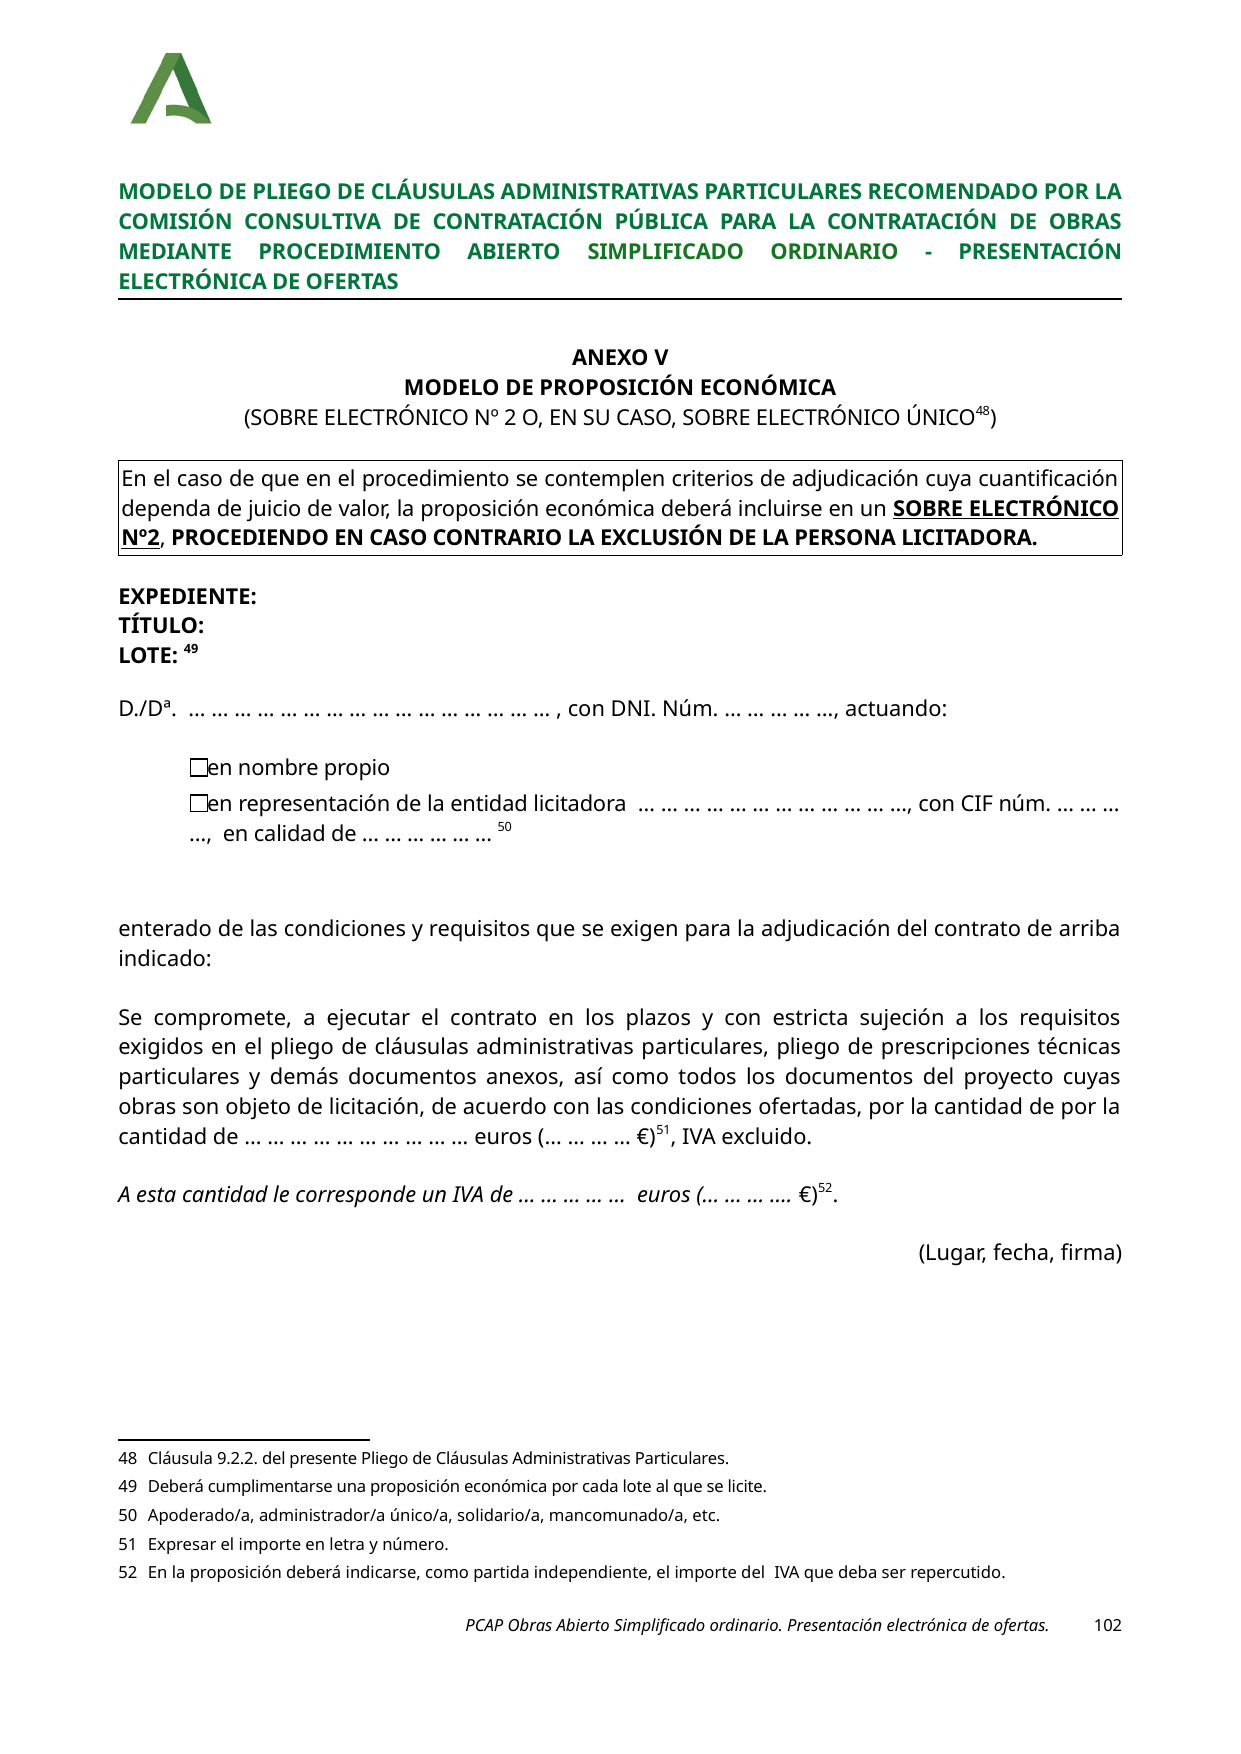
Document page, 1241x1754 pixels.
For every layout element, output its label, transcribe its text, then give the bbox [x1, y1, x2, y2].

text ANEXO V [118, 342, 1122, 372]
text D./Dª. … … … … … … … … … … … … … … … … , con DNI. Núm. … … … … …, actuando: [118, 693, 1122, 723]
text en representación de la entidad licitadora … … … … … … … … … … … …, con CIF núm. … … … …, en calidad de … … … … … … [189, 788, 1122, 848]
text Deberá cumplimentarse una proposición económica por cada lote al que se licite. [118, 1475, 1122, 1498]
text (Lugar, fecha, firma) [118, 1237, 1122, 1267]
text Cláusula 9.2.2. del presente Pliego de Cláusulas Administrativas Particulares. [118, 1446, 1122, 1469]
text Apoderado/a, administrador/a único/a, solidario/a, mancomunado/a, etc. [118, 1504, 1122, 1526]
text En el caso de que en el procedimiento se contemplen criterios de adjudicación cuya cuantificación dependa de juicio de valor, la proposición económica deberá incluirse en un SOBRE ELECTRÓNICO Nº2, PROCEDIENDO EN CASO CONTRARIO LA EXCLUSIÓN DE LA PERSONA LICITADORA. [119, 461, 1122, 555]
picture [127, 48, 216, 128]
text TÍTULO: [118, 611, 1122, 640]
text MODELO DE PROPOSICIÓN ECONÓMICA [118, 372, 1122, 402]
text Expresar el importe en letra y número. [118, 1532, 1122, 1555]
text A esta cantidad le corresponde un IVA de … … … … … euros (… … … …. €). [118, 1179, 1122, 1209]
text Se compromete, a ejecutar el contrato en los plazos y con estricta sujeción a los requisitos exigidos en el pliego de cláusulas administrativas particulares, pliego de prescripciones técnicas particulares y demás documentos anexos, así como todos los documentos del proyecto cuyas obras son objeto de licitación, de acuerdo con las condiciones ofertadas, por la cantidad de por la cantidad de … … … … … … … … … … euros (… … … … €), IVA excluido. [118, 1001, 1122, 1150]
text en nombre propio [189, 752, 1122, 782]
text LOTE: [118, 640, 1122, 670]
text MODELO DE PLIEGO DE CLÁUSULAS ADMINISTRATIVAS PARTICULARES RECOMENDADO POR LA COMISIÓN CONSULTIVA DE CONTRATACIÓN PÚBLICA PARA LA CONTRATACIÓN DE OBRAS MEDIANTE PROCEDIMIENTO ABIERTO SIMPLIFICADO ORDINARIO - PRESENTACIÓN ELECTRÓNICA DE OFERTAS [118, 176, 1122, 298]
text En la proposición deberá indicarse, como partida independiente, el importe del IVA que deba ser repercutido. [118, 1561, 1122, 1584]
text EXPEDIENTE: [118, 581, 1122, 611]
text (SOBRE ELECTRÓNICO Nº 2 O, EN SU CASO, SOBRE ELECTRÓNICO ÚNICO) [118, 402, 1122, 431]
text enterado de las condiciones y requisitos que se exigen para la adjudicación del contrato de arriba indicado: [118, 913, 1122, 973]
